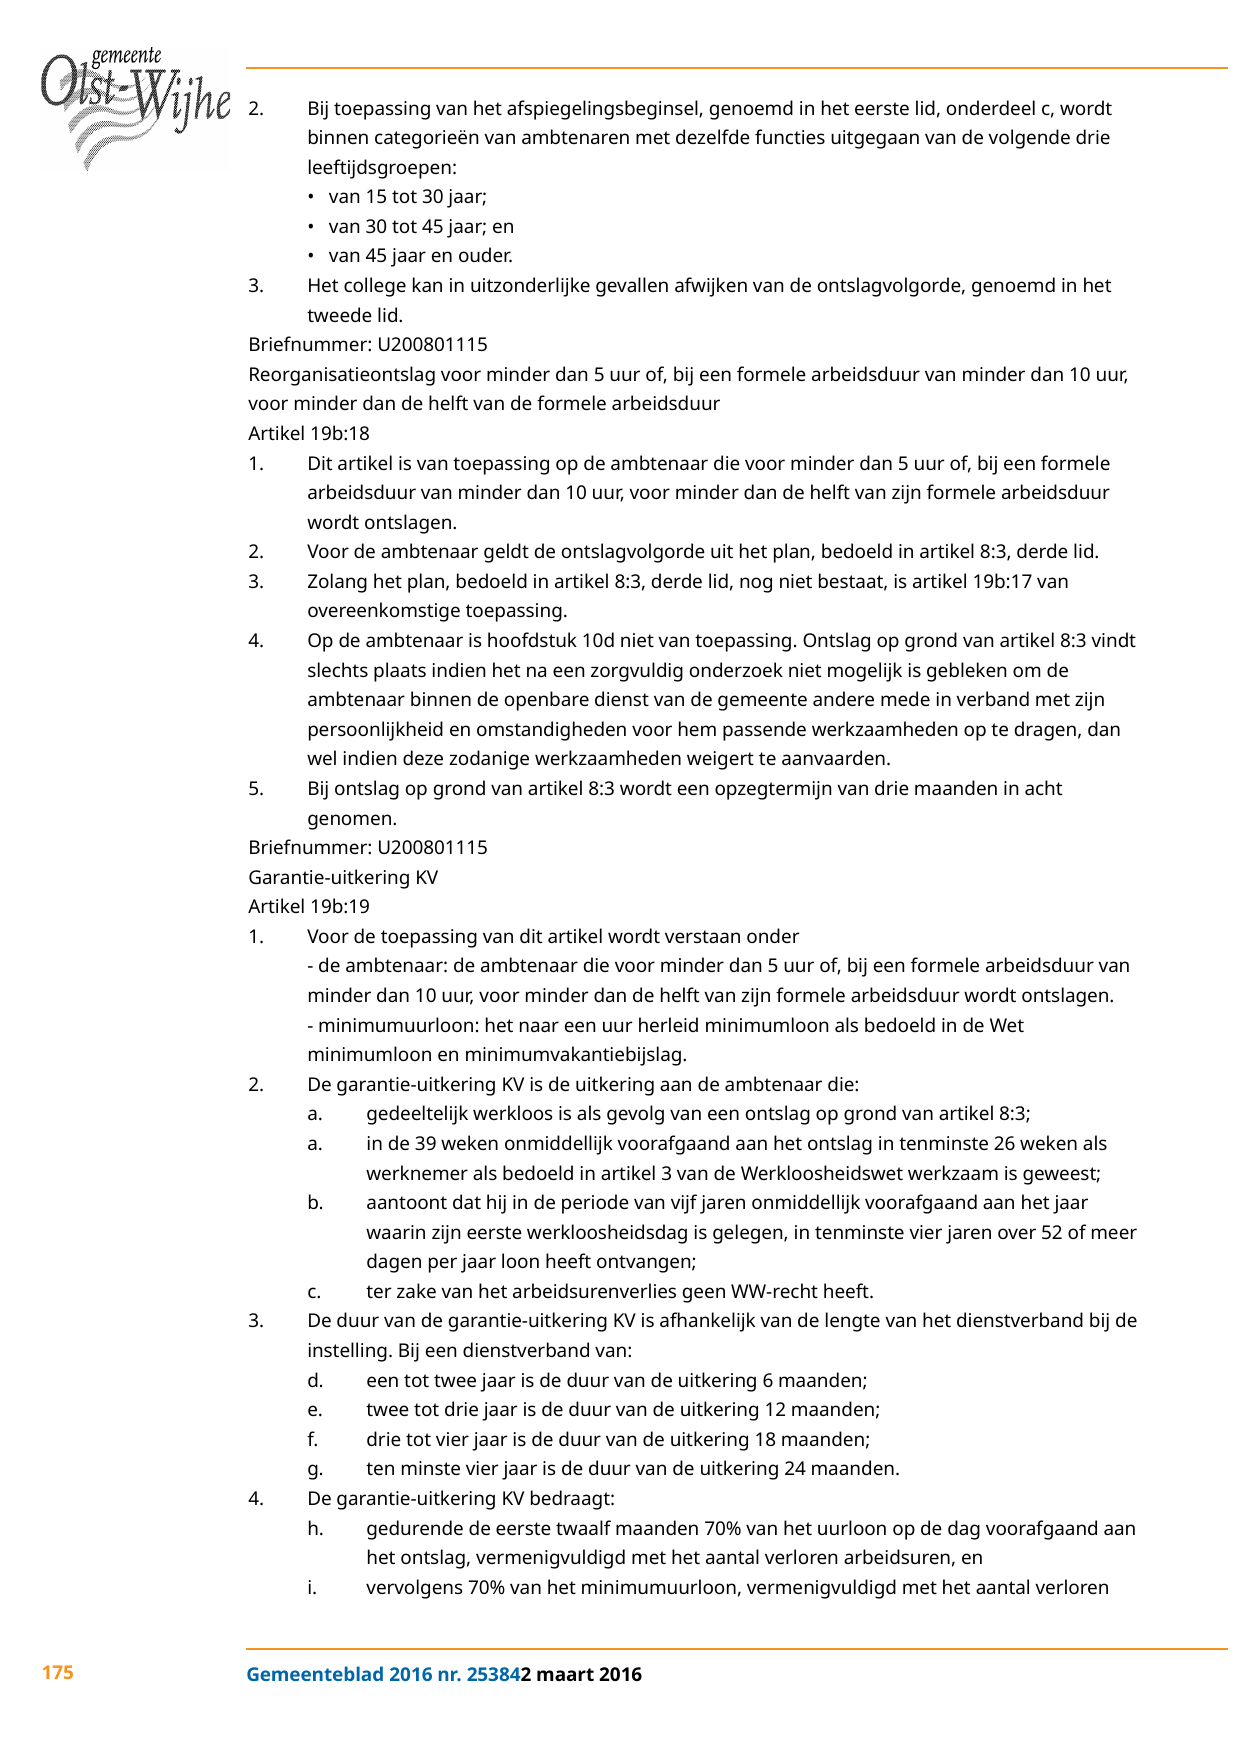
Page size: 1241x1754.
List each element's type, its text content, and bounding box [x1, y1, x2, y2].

text Reorganisatieontslag voor minder dan 5 uur of, bij een formele arbeidsduur van minder dan 10 uur, voor minder dan de helft van de formele arbeidsduur [248, 361, 1152, 416]
list ter zake van het arbeidsurenverlies geen WW-recht heeft. [307, 1278, 1152, 1304]
list Zolang het plan, bedoeld in artikel 8:3, derde lid, nog niet bestaat, is artikel 19b:17 van overeenkomstige toepassing. [248, 568, 1152, 623]
list Bij toepassing van het afspiegelingsbeginsel, genoemd in het eerste lid, onderdeel c, wordt binnen categorieën van ambtenaren met dezelfde functies uitgegaan van de volgende drie leeftijdsgroepen: [248, 95, 1152, 180]
list Het college kan in uitzonderlijke gevallen afwijken van de ontslagvolgorde, genoemd in het tweede lid. [248, 272, 1152, 328]
text Artikel 19b:18 [248, 420, 1152, 446]
list een tot twee jaar is de duur van de uitkering 6 maanden; [307, 1367, 1152, 1393]
list • van 15 tot 30 jaar; [248, 183, 1152, 209]
list gedeeltelijk werkloos is als gevolg van een ontslag op grond van artikel 8:3; [307, 1101, 1152, 1126]
list vervolgens 70% van het minimumuurloon, vermenigvuldigd met het aantal verloren [307, 1574, 1152, 1600]
list in de 39 weken onmiddellijk voorafgaand aan het ontslag in tenminste 26 weken als werknemer als bedoeld in artikel 3 van de Werkloosheidswet werkzaam is geweest; [307, 1130, 1152, 1186]
list • van 30 tot 45 jaar; en [248, 213, 1152, 239]
list Bij ontslag op grond van artikel 8:3 wordt een opzegtermijn van drie maanden in acht genomen. [248, 775, 1152, 831]
text Briefnummer: U200801115 [248, 834, 1152, 860]
list De garantie-uitkering KV is de uitkering aan de ambtenaar die: [248, 1071, 1152, 1097]
list - de ambtenaar: de ambtenaar die voor minder dan 5 uur of, bij een formele arbeidsduur van minder dan 10 uur, voor minder dan de helft van zijn formele arbeidsduur wordt ontslagen. [248, 953, 1152, 1008]
list - minimumuurloon: het naar een uur herleid minimumloon als bedoeld in de Wet minimumloon en minimumvakantiebijslag. [248, 1012, 1152, 1067]
text Artikel 19b:19 [248, 893, 1152, 919]
list aantoont dat hij in de periode van vijf jaren onmiddellijk voorafgaand aan het jaar waarin zijn eerste werkloosheidsdag is gelegen, in tenminste vier jaren over 52 of meer dagen per jaar loon heeft ontvangen; [307, 1189, 1152, 1274]
text Garantie-uitkering KV [248, 864, 1152, 890]
list De duur van de garantie-uitkering KV is afhankelijk van de lengte van het dienstverband bij de instelling. Bij een dienstverband van: [248, 1308, 1152, 1363]
list twee tot drie jaar is de duur van de uitkering 12 maanden; [307, 1396, 1152, 1422]
text Briefnummer: U200801115 [248, 331, 1152, 357]
list ten minste vier jaar is de duur van de uitkering 24 maanden. [307, 1456, 1152, 1481]
list Dit artikel is van toepassing op de ambtenaar die voor minder dan 5 uur of, bij een formele arbeidsduur van minder dan 10 uur, voor minder dan de helft van zijn formele arbeidsduur wordt ontslagen. [248, 450, 1152, 535]
list Op de ambtenaar is hoofdstuk 10d niet van toepassing. Ontslag op grond van artikel 8:3 vindt slechts plaats indien het na een zorgvuldig onderzoek niet mogelijk is gebleken om de ambtenaar binnen de openbare dienst van de gemeente andere mede in verband met zijn persoonlijkheid en omstandigheden voor hem passende werkzaamheden op te dragen, dan wel indien deze zodanige werkzaamheden weigert te aanvaarden. [248, 627, 1152, 771]
picture [41, 47, 231, 172]
list De garantie-uitkering KV bedraagt: [248, 1485, 1152, 1511]
list • van 45 jaar en ouder. [248, 243, 1152, 268]
list Voor de toepassing van dit artikel wordt verstaan onder [248, 923, 1152, 949]
list gedurende de eerste twaalf maanden 70% van het uurloon op de dag voorafgaand aan het ontslag, vermenigvuldigd met het aantal verloren arbeidsuren, en [307, 1515, 1152, 1570]
list drie tot vier jaar is de duur van de uitkering 18 maanden; [307, 1426, 1152, 1452]
list Voor de ambtenaar geldt de ontslagvolgorde uit het plan, bedoeld in artikel 8:3, derde lid. [248, 538, 1152, 564]
